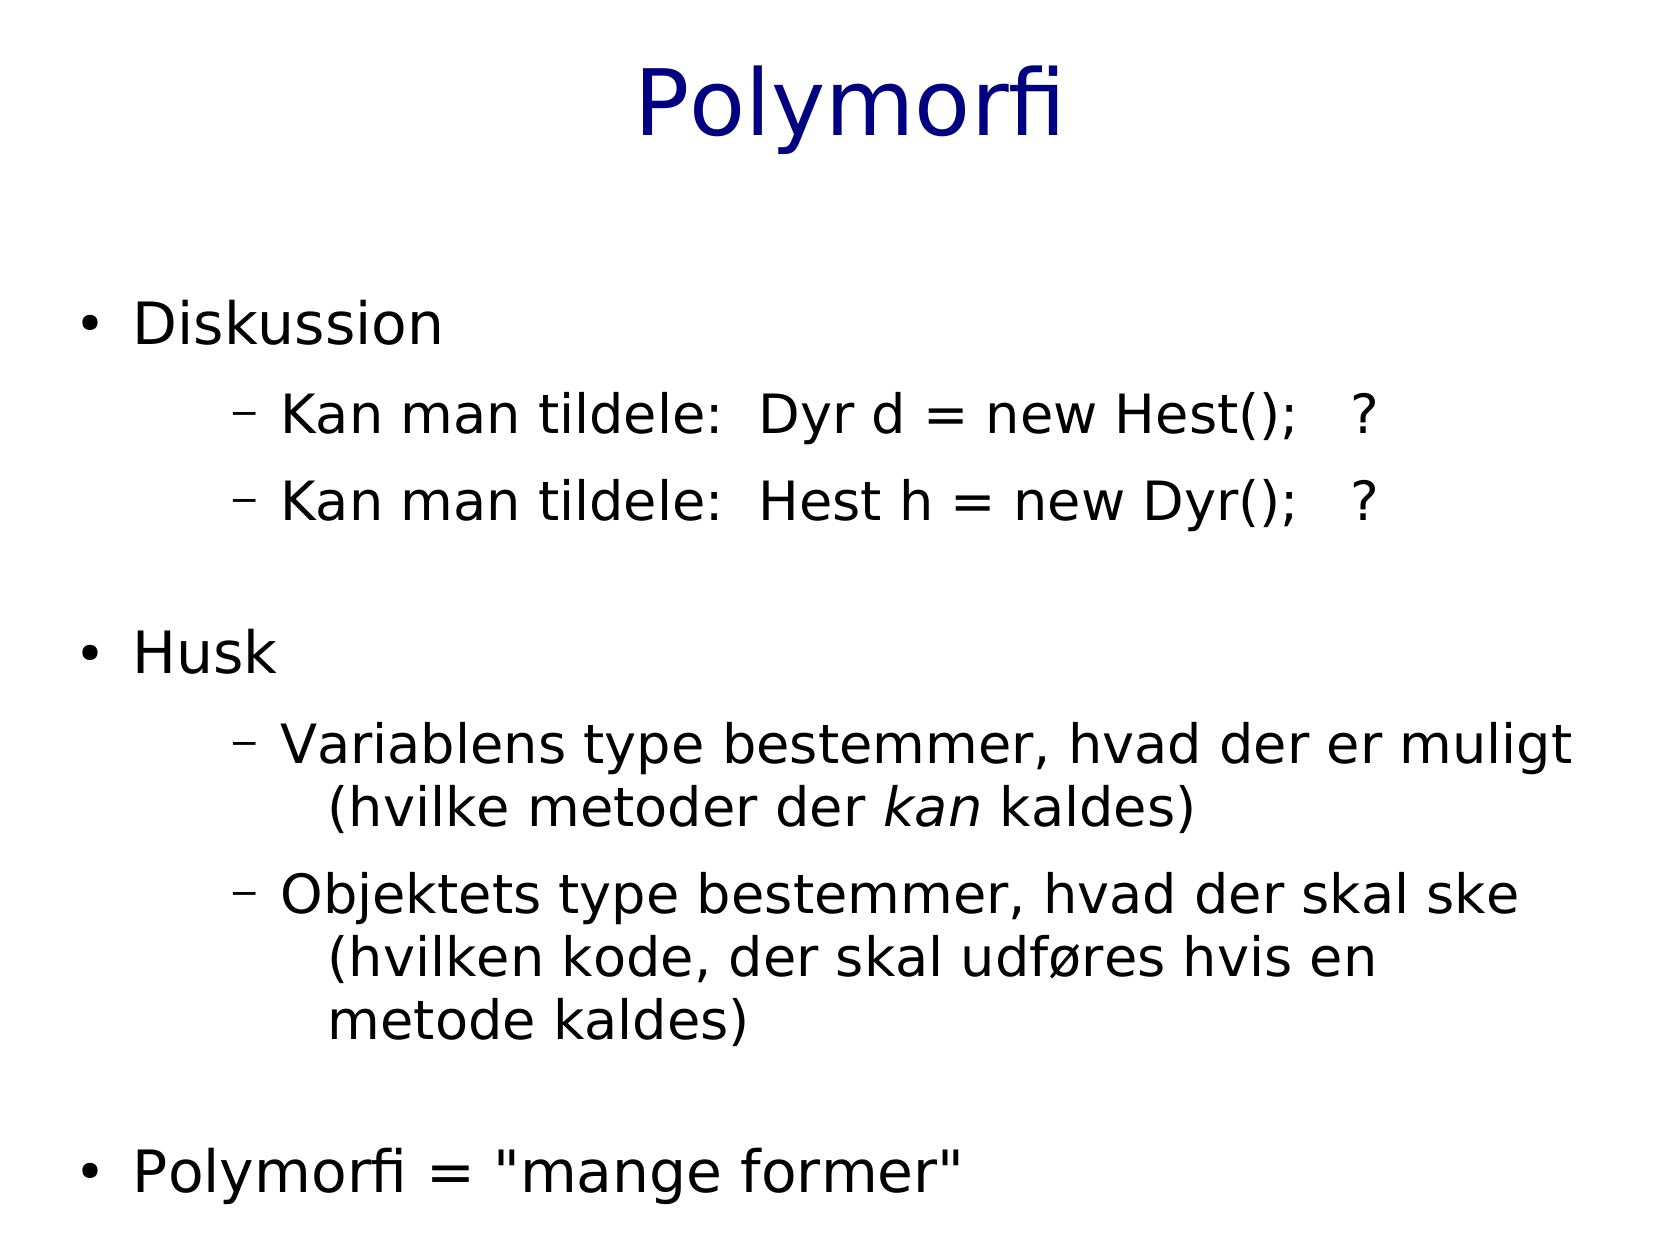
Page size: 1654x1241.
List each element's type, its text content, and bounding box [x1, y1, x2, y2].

list Diskussion Kan man tildele: Dyr d = new Hest(); ? Kan man tildele: Hest h = new Dyr(); ? Husk Variablens type bestemmer, hvad der er muligt (hvilke metoder der kan kaldes) Objektets type bestemmer, hvad der skal ske (hvilken kode, der skal udføres hvis en metode kaldes) Polymorfi = "mange former" [44, 290, 1606, 1211]
title Polymorfi [156, 0, 1534, 208]
